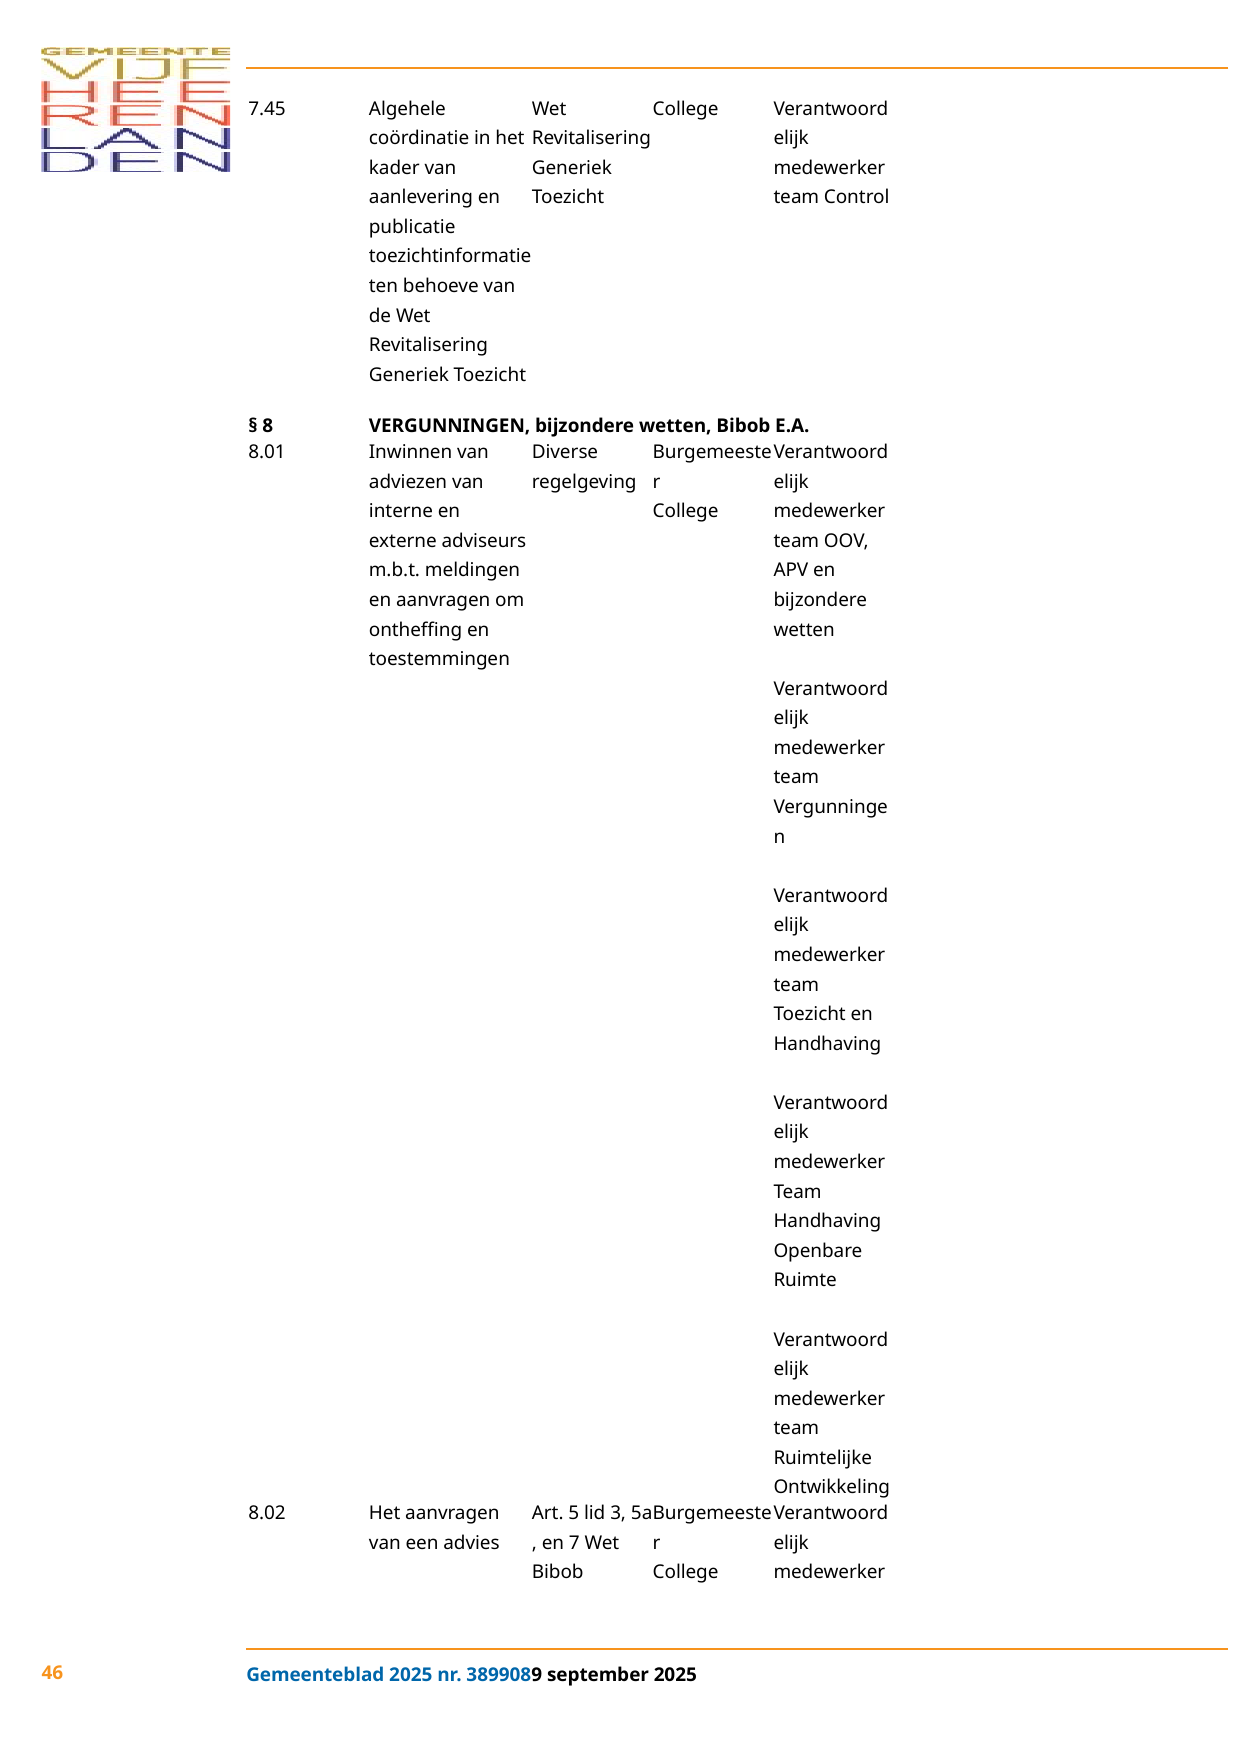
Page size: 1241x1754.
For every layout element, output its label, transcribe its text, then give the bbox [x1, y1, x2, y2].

table_cell [1015, 438, 1152, 1499]
table_cell Algehele coördinatie in het kader van aanlevering en publicatie toezichtinformatie ten behoeve van de Wet Revitalisering Generiek Toezicht [369, 95, 532, 387]
table_cell Verantwoordelijk medewerker [773, 1499, 894, 1584]
table_cell Diverse regelgeving [532, 438, 652, 1499]
table_cell Inwinnen van adviezen van interne en externe adviseurs m.b.t. meldingen en aanvragen om ontheffing en toestemmingen [369, 438, 532, 1499]
table_cell Het aanvragen van een advies [369, 1499, 532, 1584]
table_cell [894, 438, 1015, 1499]
table_cell 8.01 [248, 438, 369, 1499]
table_cell [369, 387, 532, 412]
table_cell 8.02 [248, 1499, 369, 1584]
table_cell [248, 387, 369, 412]
table_cell [1015, 95, 1152, 387]
table_cell [653, 387, 773, 412]
table_cell [894, 387, 1015, 412]
table_cell Art. 5 lid 3, 5a , en 7 Wet Bibob [532, 1499, 652, 1584]
table_cell [1015, 387, 1152, 412]
table_cell [894, 1499, 1015, 1584]
table_cell College [653, 95, 773, 387]
table_cell 7.45 [248, 95, 369, 387]
table_cell VERGUNNINGEN, bijzondere wetten, Bibob E.A. [369, 413, 1152, 438]
table_cell [532, 387, 652, 412]
table_cell Burgemeester College [653, 438, 773, 1499]
table_cell § 8 [248, 413, 369, 438]
table_cell [1015, 1499, 1152, 1584]
table_cell [894, 95, 1015, 387]
table_cell Wet Revitalisering Generiek Toezicht [532, 95, 652, 387]
table_cell Verantwoordelijk medewerker team Control [773, 95, 894, 387]
table_cell [773, 387, 894, 412]
picture [41, 47, 231, 172]
table_cell Burgemeester College [653, 1499, 773, 1584]
table_cell Verantwoordelijk medewerker team OOV, APV en bijzondere wetten Verantwoordelijk medewerker team Vergunningen Verantwoordelijk medewerker team Toezicht en Handhaving Verantwoordelijk medewerker Team Handhaving Openbare Ruimte Verantwoordelijk medewerker team Ruimtelijke Ontwikkeling [773, 438, 894, 1499]
